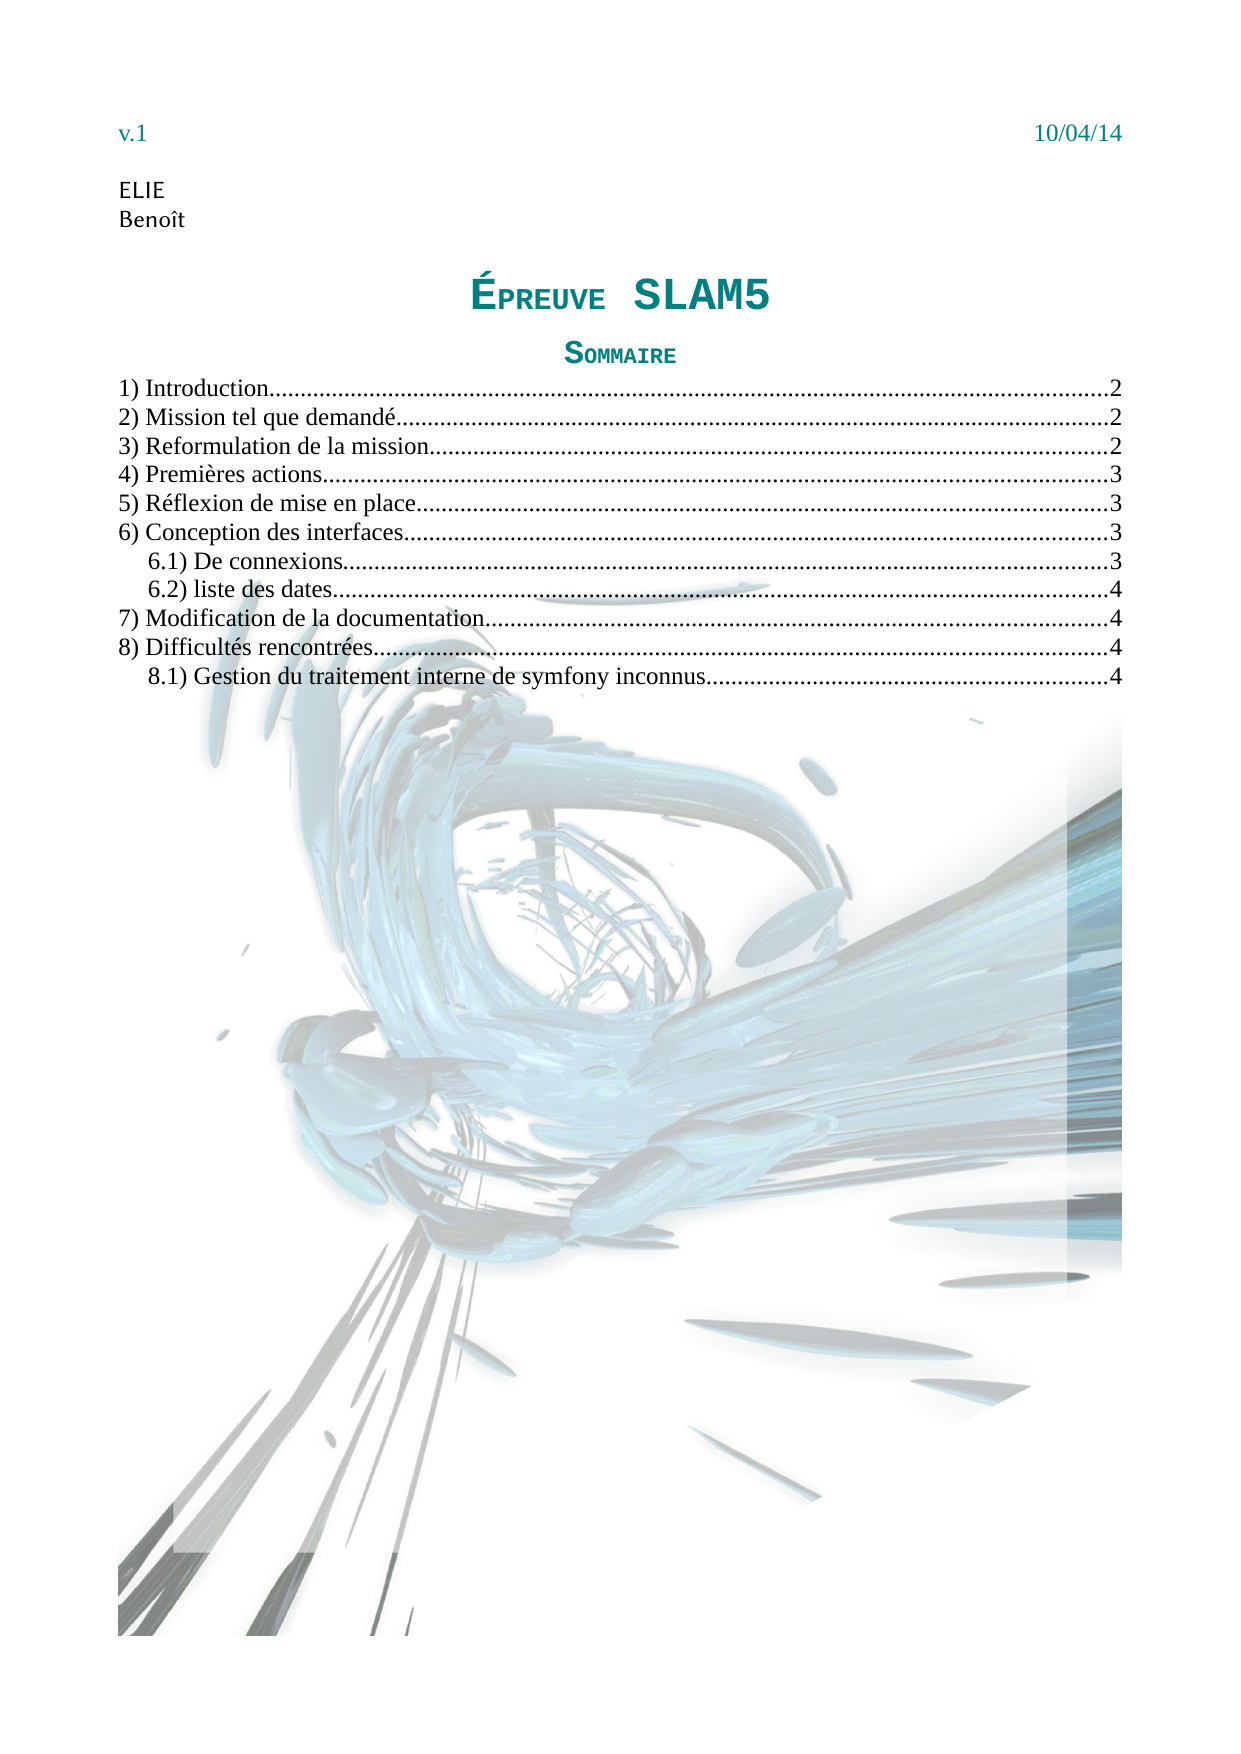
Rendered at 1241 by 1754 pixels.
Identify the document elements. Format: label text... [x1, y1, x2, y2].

picture [118, 118, 1122, 176]
text 3) Reformulation de la mission 2 [118, 431, 1122, 459]
picture [118, 661, 1122, 1636]
text 7) Modification de la documentation 4 [118, 603, 1122, 632]
text 5) Réflexion de mise en place 3 [118, 488, 1122, 517]
text 2) Mission tel que demandé 2 [118, 402, 1122, 431]
picture [118, 233, 1122, 271]
subtitle Sommaire [118, 335, 1122, 373]
text 4) Premières actions 3 [118, 459, 1122, 488]
text ELIE Benoît [118, 176, 1122, 233]
text 8) Difficultés rencontrées 4 [118, 632, 1122, 661]
text 6) Conception des interfaces 3 [118, 517, 1122, 546]
text 6.2) liste des dates 4 [148, 574, 1122, 603]
picture [118, 546, 148, 603]
text 1) Introduction 2 [118, 373, 1122, 402]
text 6.1) De connexions 3 [148, 546, 1122, 574]
picture [118, 323, 1122, 335]
subtitle Épreuve SLAM5 [118, 271, 1122, 323]
text 8.1) Gestion du traitement interne de symfony inconnus 4 [148, 661, 1122, 689]
